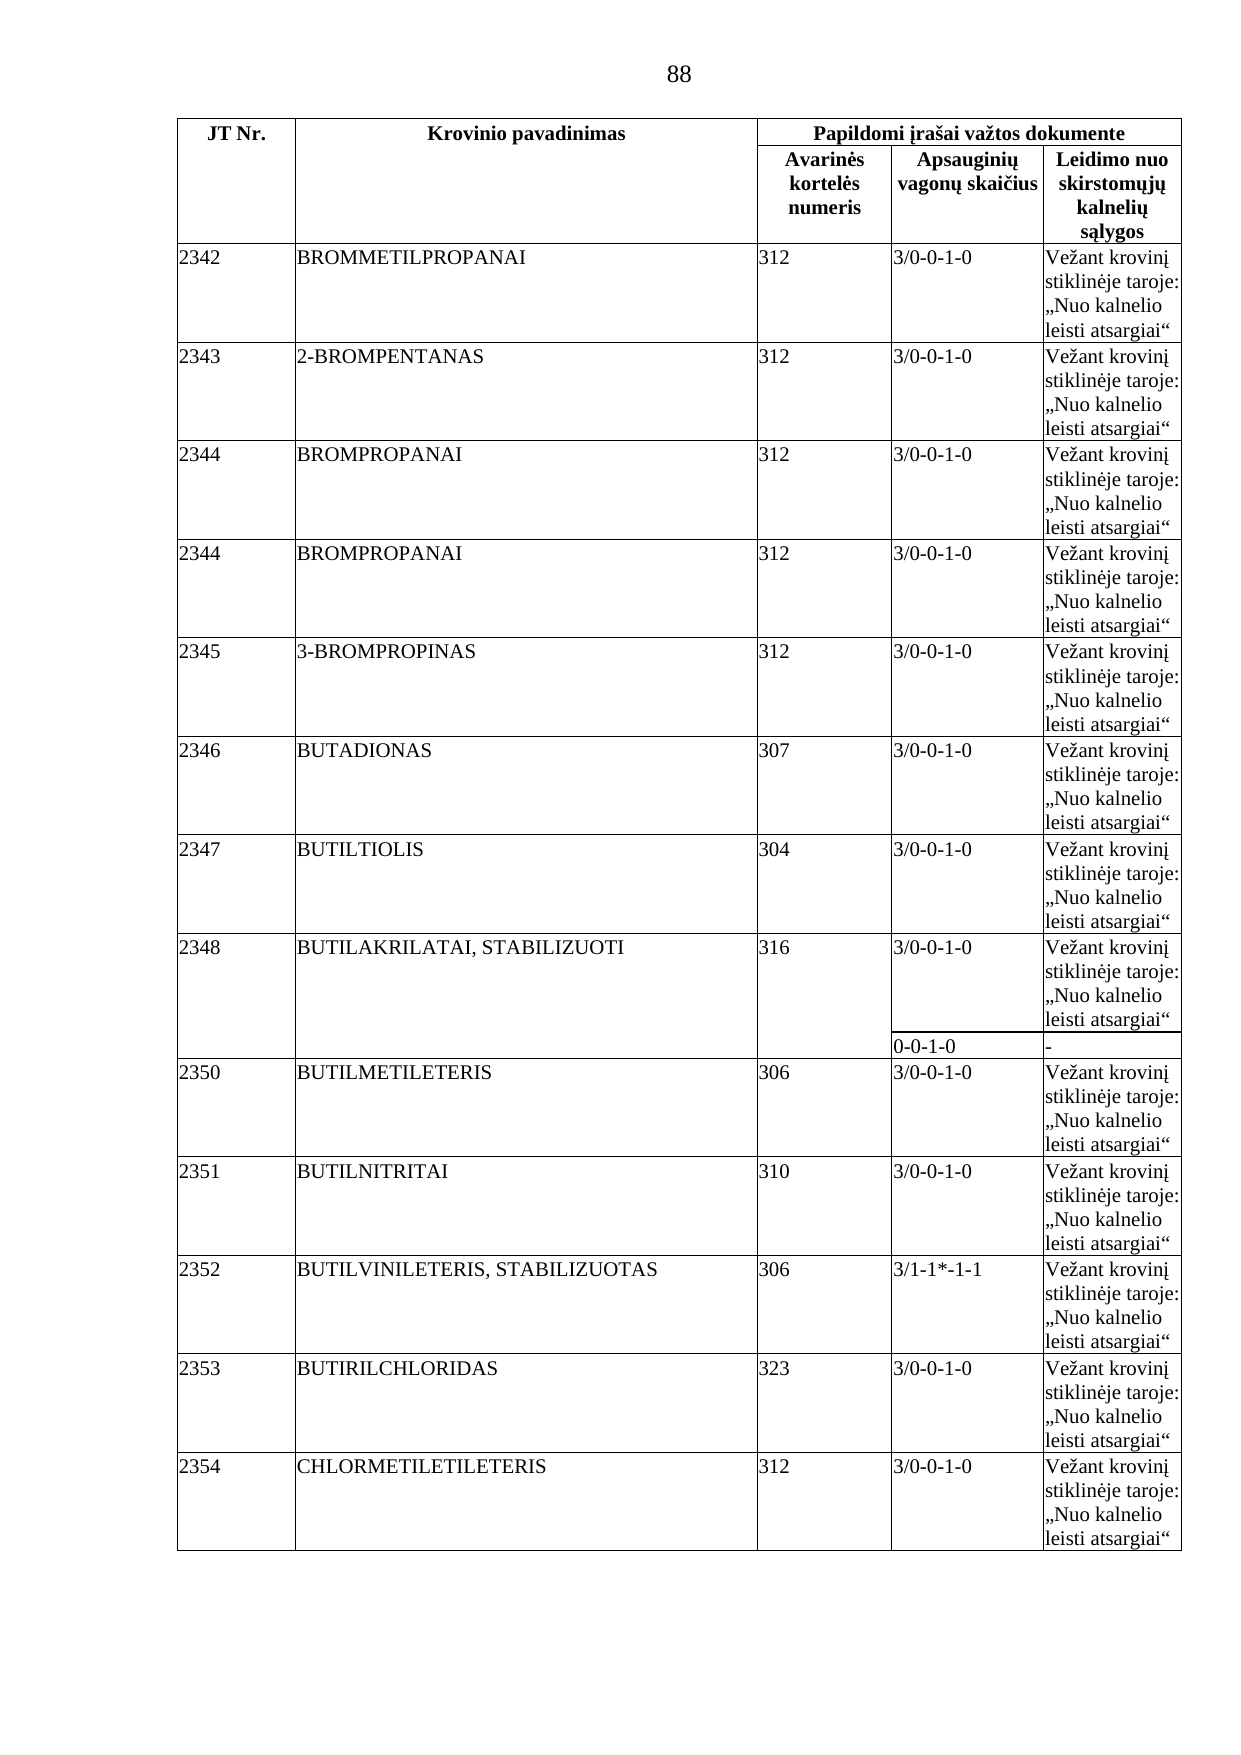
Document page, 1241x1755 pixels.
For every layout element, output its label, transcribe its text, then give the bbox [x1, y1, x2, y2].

table_cell 2351 [178, 1157, 295, 1255]
table_header Papildomi įrašai važtos dokumente [758, 119, 1181, 144]
table_cell BROMMETILPROPANAI [296, 244, 757, 342]
table_cell 3/0-0-1-0 [892, 1059, 1043, 1156]
table_cell Vežant krovinį stiklinėje taroje: „Nuo kalnelio leisti atsargiai“ [1044, 441, 1181, 539]
table_header Krovinio pavadinimas [296, 119, 757, 243]
table_cell 306 [758, 1256, 891, 1353]
table_cell Vežant krovinį stiklinėje taroje: „Nuo kalnelio leisti atsargiai“ [1044, 244, 1181, 342]
table_cell - [1044, 1033, 1181, 1058]
table_cell 2353 [178, 1354, 295, 1452]
table_cell CHLORMETILETILETERIS [296, 1453, 757, 1550]
table_cell 3/0-0-1-0 [892, 1354, 1043, 1452]
table_cell 2352 [178, 1256, 295, 1353]
table_cell Vežant krovinį stiklinėje taroje: „Nuo kalnelio leisti atsargiai“ [1044, 835, 1181, 933]
table_cell 312 [758, 343, 891, 440]
table_cell Vežant krovinį stiklinėje taroje: „Nuo kalnelio leisti atsargiai“ [1044, 638, 1181, 736]
table_cell 312 [758, 540, 891, 637]
table_cell Vežant krovinį stiklinėje taroje: „Nuo kalnelio leisti atsargiai“ [1044, 1256, 1181, 1353]
table_cell Vežant krovinį stiklinėje taroje: „Nuo kalnelio leisti atsargiai“ [1044, 1059, 1181, 1156]
table_cell 2350 [178, 1059, 295, 1156]
table_cell 2342 [178, 244, 295, 342]
table_cell BUTILAKRILATAI, STABILIZUOTI [296, 934, 757, 1058]
table_cell 312 [758, 638, 891, 736]
table_cell 0-0-1-0 [892, 1033, 1043, 1058]
table_cell Leidimo nuo skirstomųjų kalnelių sąlygos [1044, 146, 1181, 243]
table_cell 3/0-0-1-0 [892, 540, 1043, 637]
table_cell 312 [758, 441, 891, 539]
table_cell Vežant krovinį stiklinėje taroje: „Nuo kalnelio leisti atsargiai“ [1044, 1354, 1181, 1452]
table_cell 2354 [178, 1453, 295, 1550]
table_cell 3/0-0-1-0 [892, 737, 1043, 834]
table_cell 3/0-0-1-0 [892, 343, 1043, 440]
table_cell Vežant krovinį stiklinėje taroje: „Nuo kalnelio leisti atsargiai“ [1044, 1157, 1181, 1255]
table_cell BUTADIONAS [296, 737, 757, 834]
table_cell 3/0-0-1-0 [892, 638, 1043, 736]
table_cell Vežant krovinį stiklinėje taroje: „Nuo kalnelio leisti atsargiai“ [1044, 540, 1181, 637]
table_cell 2345 [178, 638, 295, 736]
table_cell BUTILMETILETERIS [296, 1059, 757, 1156]
table_cell 2344 [178, 441, 295, 539]
table_cell Avarinės kortelės numeris [758, 146, 891, 243]
table_cell BUTILNITRITAI [296, 1157, 757, 1255]
table_cell BROMPROPANAI [296, 441, 757, 539]
table_cell Apsauginių vagonų skaičius [892, 146, 1043, 243]
table_cell 2-BROMPENTANAS [296, 343, 757, 440]
table_cell 316 [758, 934, 891, 1058]
table_cell 2346 [178, 737, 295, 834]
table_cell 307 [758, 737, 891, 834]
table_cell BUTILTIOLIS [296, 835, 757, 933]
table_cell 304 [758, 835, 891, 933]
table_cell 3/0-0-1-0 [892, 835, 1043, 933]
table_header JT Nr. [178, 119, 295, 243]
table_cell 2347 [178, 835, 295, 933]
table_cell 3/0-0-1-0 [892, 244, 1043, 342]
table_cell Vežant krovinį stiklinėje taroje: „Nuo kalnelio leisti atsargiai“ [1044, 343, 1181, 440]
table_cell BUTIRILCHLORIDAS [296, 1354, 757, 1452]
table_cell 3/0-0-1-0 [892, 1453, 1043, 1550]
table_cell 310 [758, 1157, 891, 1255]
table_cell Vežant krovinį stiklinėje taroje: „Nuo kalnelio leisti atsargiai“ [1044, 1453, 1181, 1550]
table_cell 3/0-0-1-0 [892, 934, 1043, 1031]
table_cell Vežant krovinį stiklinėje taroje: „Nuo kalnelio leisti atsargiai“ [1044, 934, 1181, 1031]
table_cell 3/0-0-1-0 [892, 1157, 1043, 1255]
table_cell 3/1-1*-1-1 [892, 1256, 1043, 1353]
table_cell BROMPROPANAI [296, 540, 757, 637]
table_cell 3/0-0-1-0 [892, 441, 1043, 539]
table_cell 312 [758, 244, 891, 342]
table_cell 2344 [178, 540, 295, 637]
table_cell Vežant krovinį stiklinėje taroje: „Nuo kalnelio leisti atsargiai“ [1044, 737, 1181, 834]
table_cell BUTILVINILETERIS, STABILIZUOTAS [296, 1256, 757, 1353]
table_cell 2348 [178, 934, 295, 1058]
table_cell 323 [758, 1354, 891, 1452]
table_cell 306 [758, 1059, 891, 1156]
table_cell 2343 [178, 343, 295, 440]
table_cell 3-BROMPROPINAS [296, 638, 757, 736]
table_cell 312 [758, 1453, 891, 1550]
